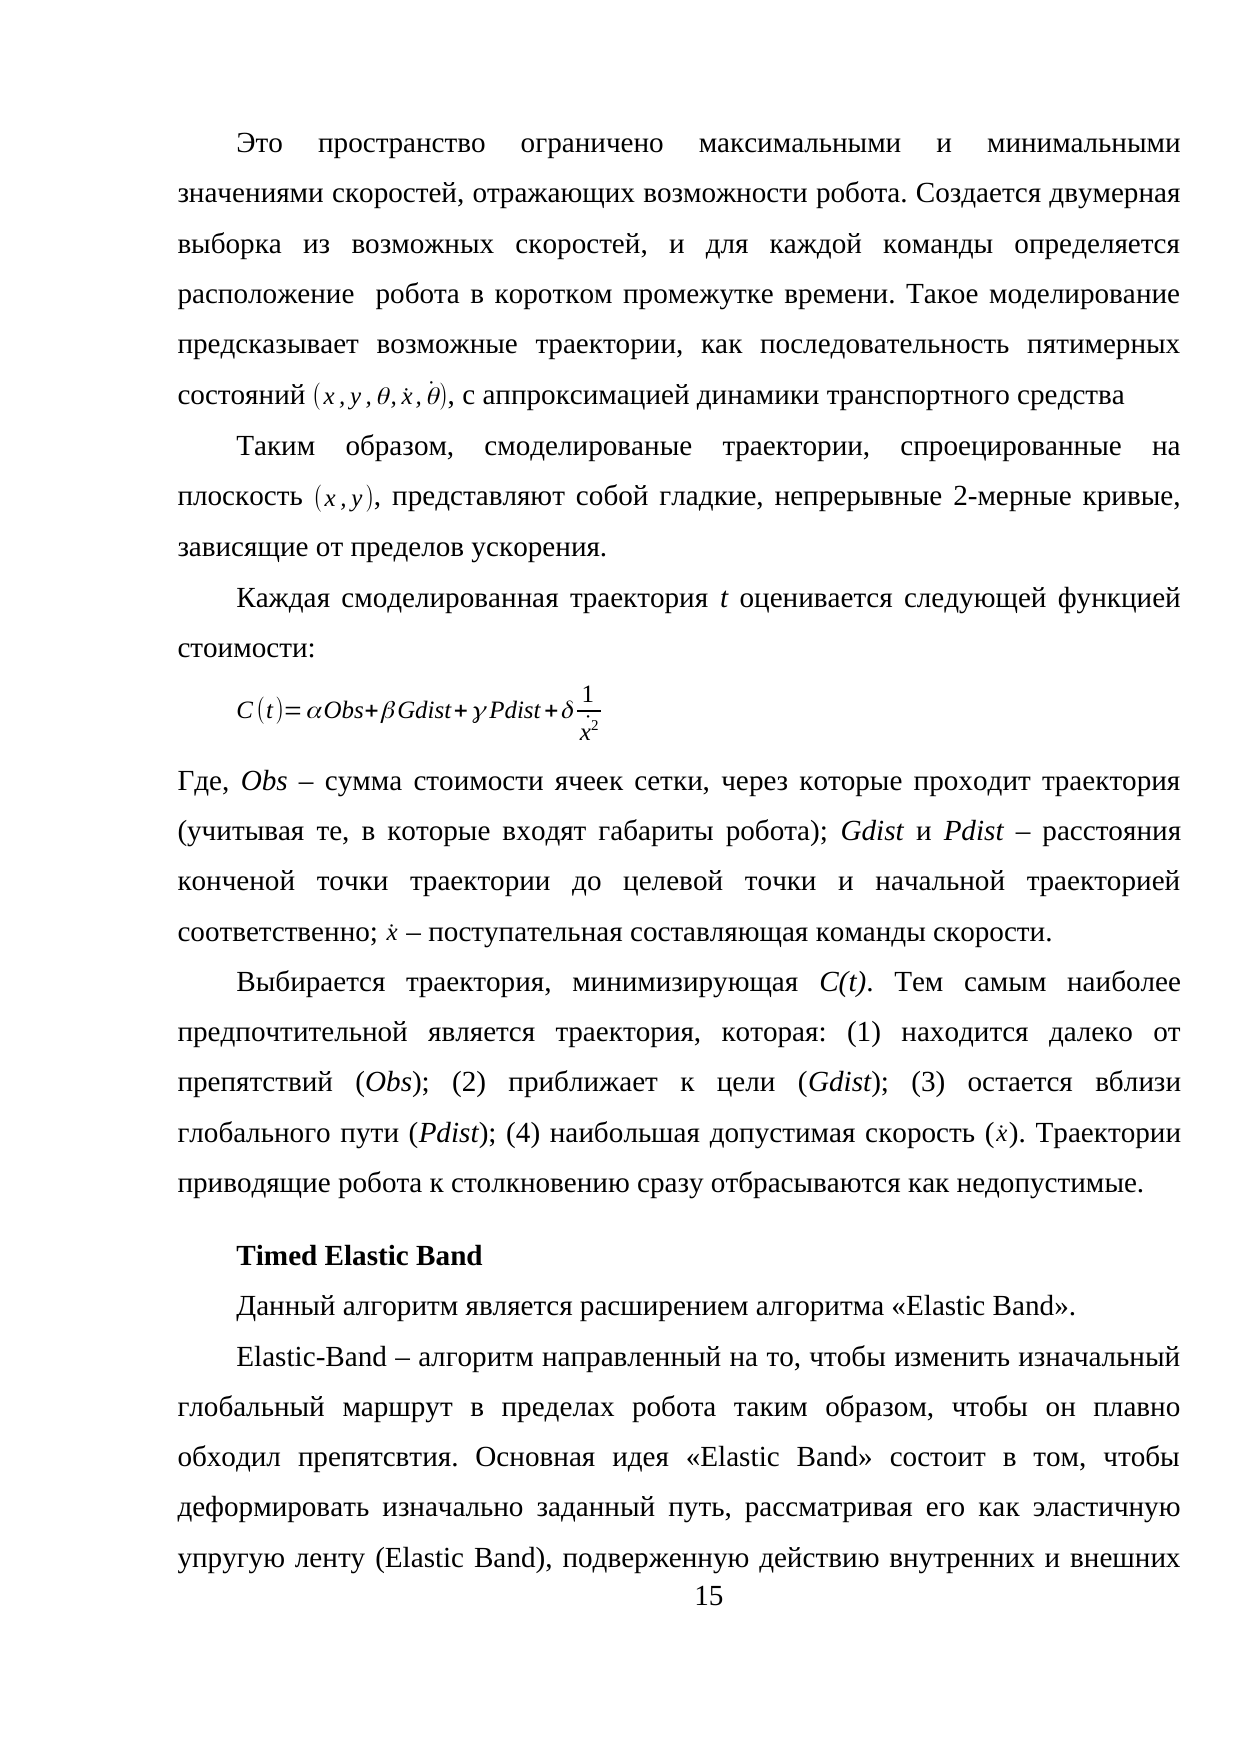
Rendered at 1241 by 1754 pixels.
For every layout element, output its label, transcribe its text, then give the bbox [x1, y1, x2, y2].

text Каждая смоделированная траектория t оценивается следующей функцией стоимости: [177, 580, 1181, 664]
text Elastic-Band – алгоритм направленный на то, чтобы изменить изначальный глобальный маршрут в пределах робота таким образом, чтобы он плавно обходил препятсвтия. Основная идея «Elastic Band» состоит в том, чтобы деформировать изначально заданный путь, рассматривая его как эластичную упругую ленту (Elastic Band), подверженную действию внутренних и внешних [177, 1339, 1181, 1573]
text Где, Obs – сумма стоимости ячеек сетки, через которые проходит траектория (учитывая те, в которые входят габариты робота); Gdist и Pdist – расстояния конченой точки траектории до целевой точки и начальной траекторией соответственно; – поступательная составляющая команды скорости. [177, 763, 1181, 947]
text Таким образом, смоделированые траектории, спроецированные на плоскость , представляют собой гладкие, непрерывные 2-мерные кривые, зависящие от пределов ускорения. [177, 428, 1181, 563]
text Данный алгоритм является расширением алгоритма «Elastic Band». [177, 1288, 1181, 1322]
text Выбирается траектория, минимизирующая C(t). Тем самым наиболее предпочтительной является траектория, которая: (1) находится далеко от препятствий (Obs); (2) приближает к цели (Gdist); (3) остается вблизи глобального пути (Pdist); (4) наибольшая допустимая скорость (). Траектории приводящие робота к столкновению сразу отбрасываются как недопустимые. [177, 964, 1181, 1199]
text Это пространство ограничено максимальными и минимальными значениями скоростей, отражающих возможности робота. Создается двумерная выборка из возможных скоростей, и для каждой команды определяется расположение робота в коротком промежутке времени. Такое моделирование предсказывает возможные траектории, как последовательность пятимерных состояний , с аппроксимацией динамики транспортного средства [177, 125, 1181, 411]
subtitle Timed Elastic Band [177, 1238, 1181, 1272]
